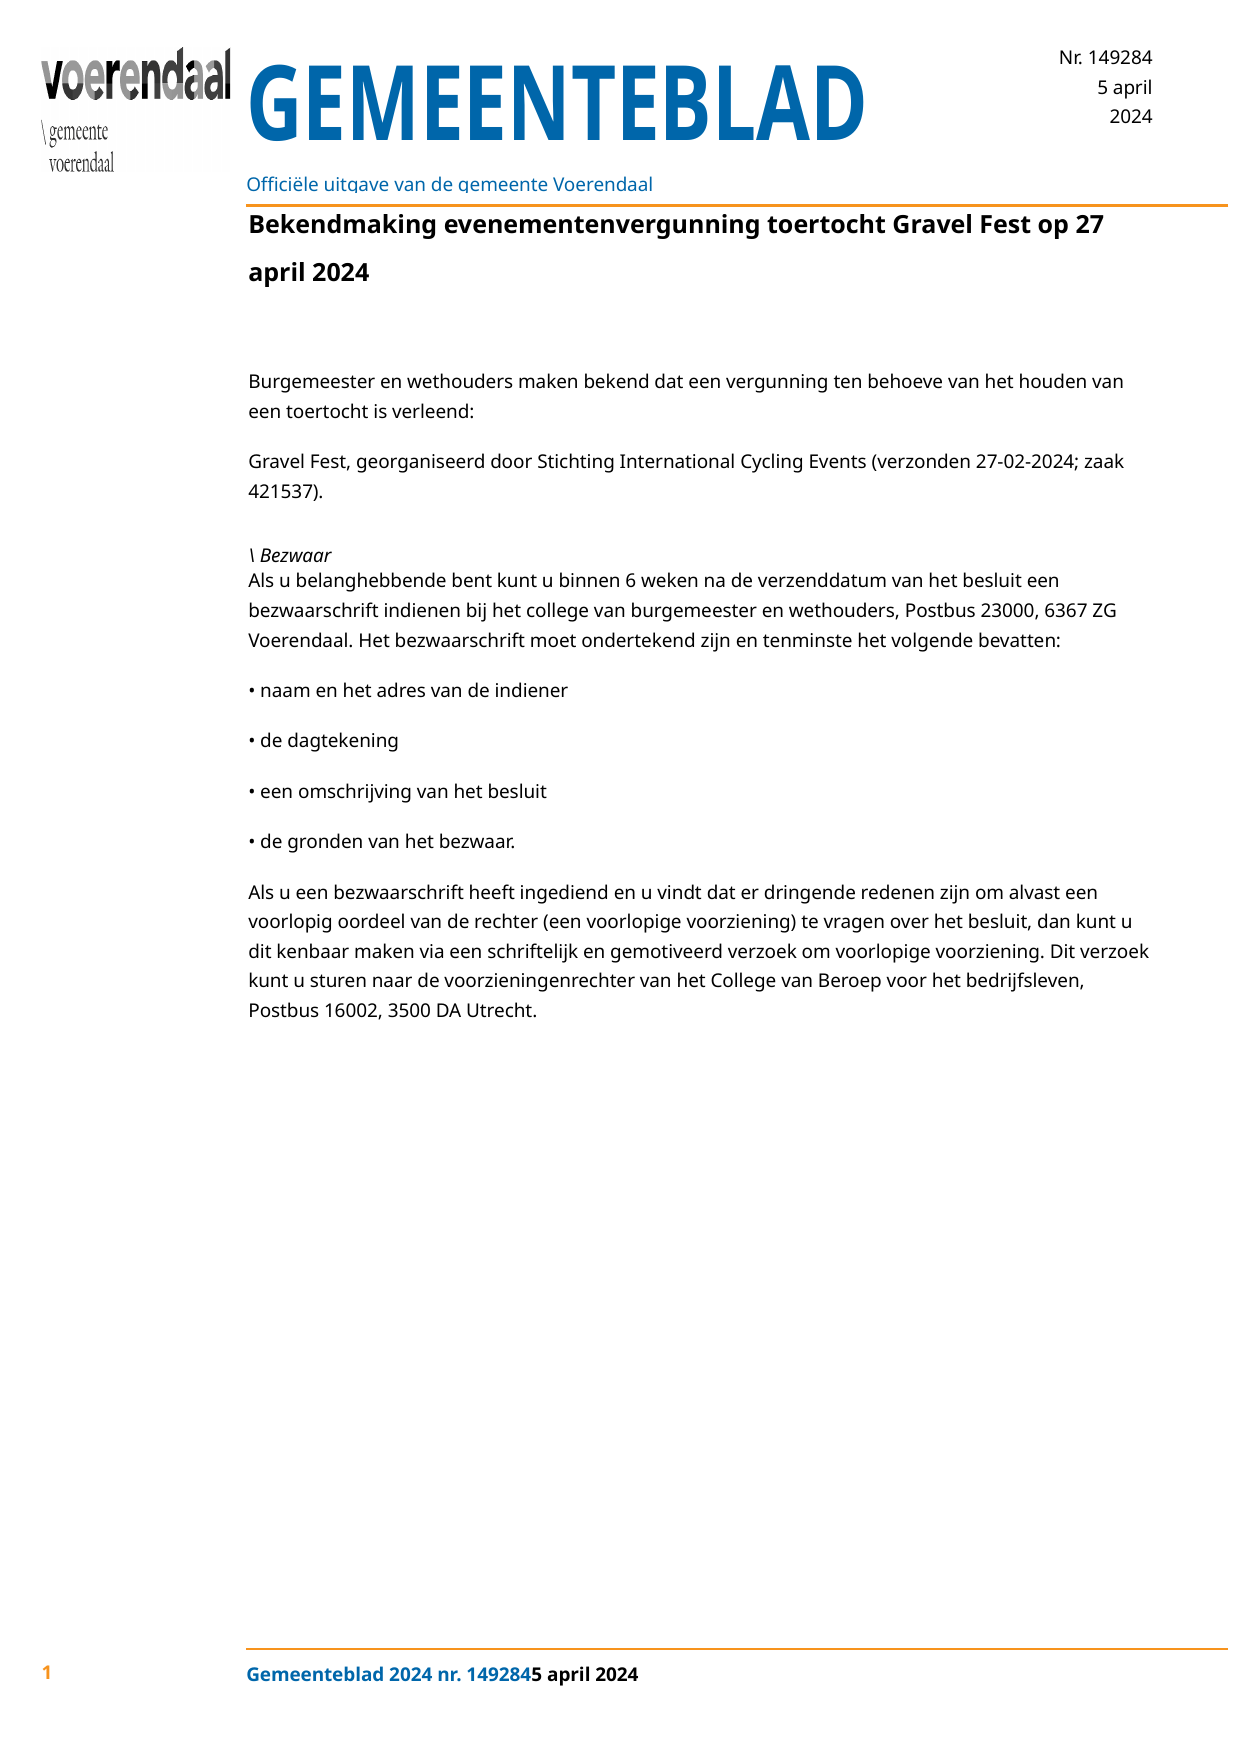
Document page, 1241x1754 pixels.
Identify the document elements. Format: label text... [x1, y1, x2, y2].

text \ Bezwaar [248, 542, 1152, 568]
text • de dagtekening [248, 728, 1152, 753]
text • de gronden van het bezwaar. [248, 828, 1152, 854]
text • naam en het adres van de indiener [248, 677, 1152, 703]
text Als u een bezwaarschrift heeft ingediend en u vindt dat er dringende redenen zijn om alvast een voorlopig oordeel van de rechter (een voorlopige voorziening) te vragen over het besluit, dan kunt u dit kenbaar maken via een schriftelijk en gemotiveerd verzoek om voorlopige voorziening. Dit verzoek kunt u sturen naar de voorzieningenrechter van het College van Beroep voor het bedrijfsleven, Postbus 16002, 3500 DA Utrecht. [248, 879, 1152, 1023]
text Gravel Fest, georganiseerd door Stichting International Cycling Events (verzonden 27-02-2024; zaak 421537). [248, 448, 1152, 504]
picture [41, 47, 231, 172]
text Bekendmaking evenementenvergunning toertocht Gravel Fest op 27 april 2024 [248, 207, 1152, 288]
text • een omschrijving van het besluit [248, 778, 1152, 804]
text Burgemeester en wethouders maken bekend dat een vergunning ten behoeve van het houden van een toertocht is verleend: [248, 368, 1152, 424]
text Als u belanghebbende bent kunt u binnen 6 weken na de verzenddatum van het besluit een bezwaarschrift indienen bij het college van burgemeester en wethouders, Postbus 23000, 6367 ZG Voerendaal. Het bezwaarschrift moet ondertekend zijn en tenminste het volgende bevatten: [248, 568, 1152, 652]
